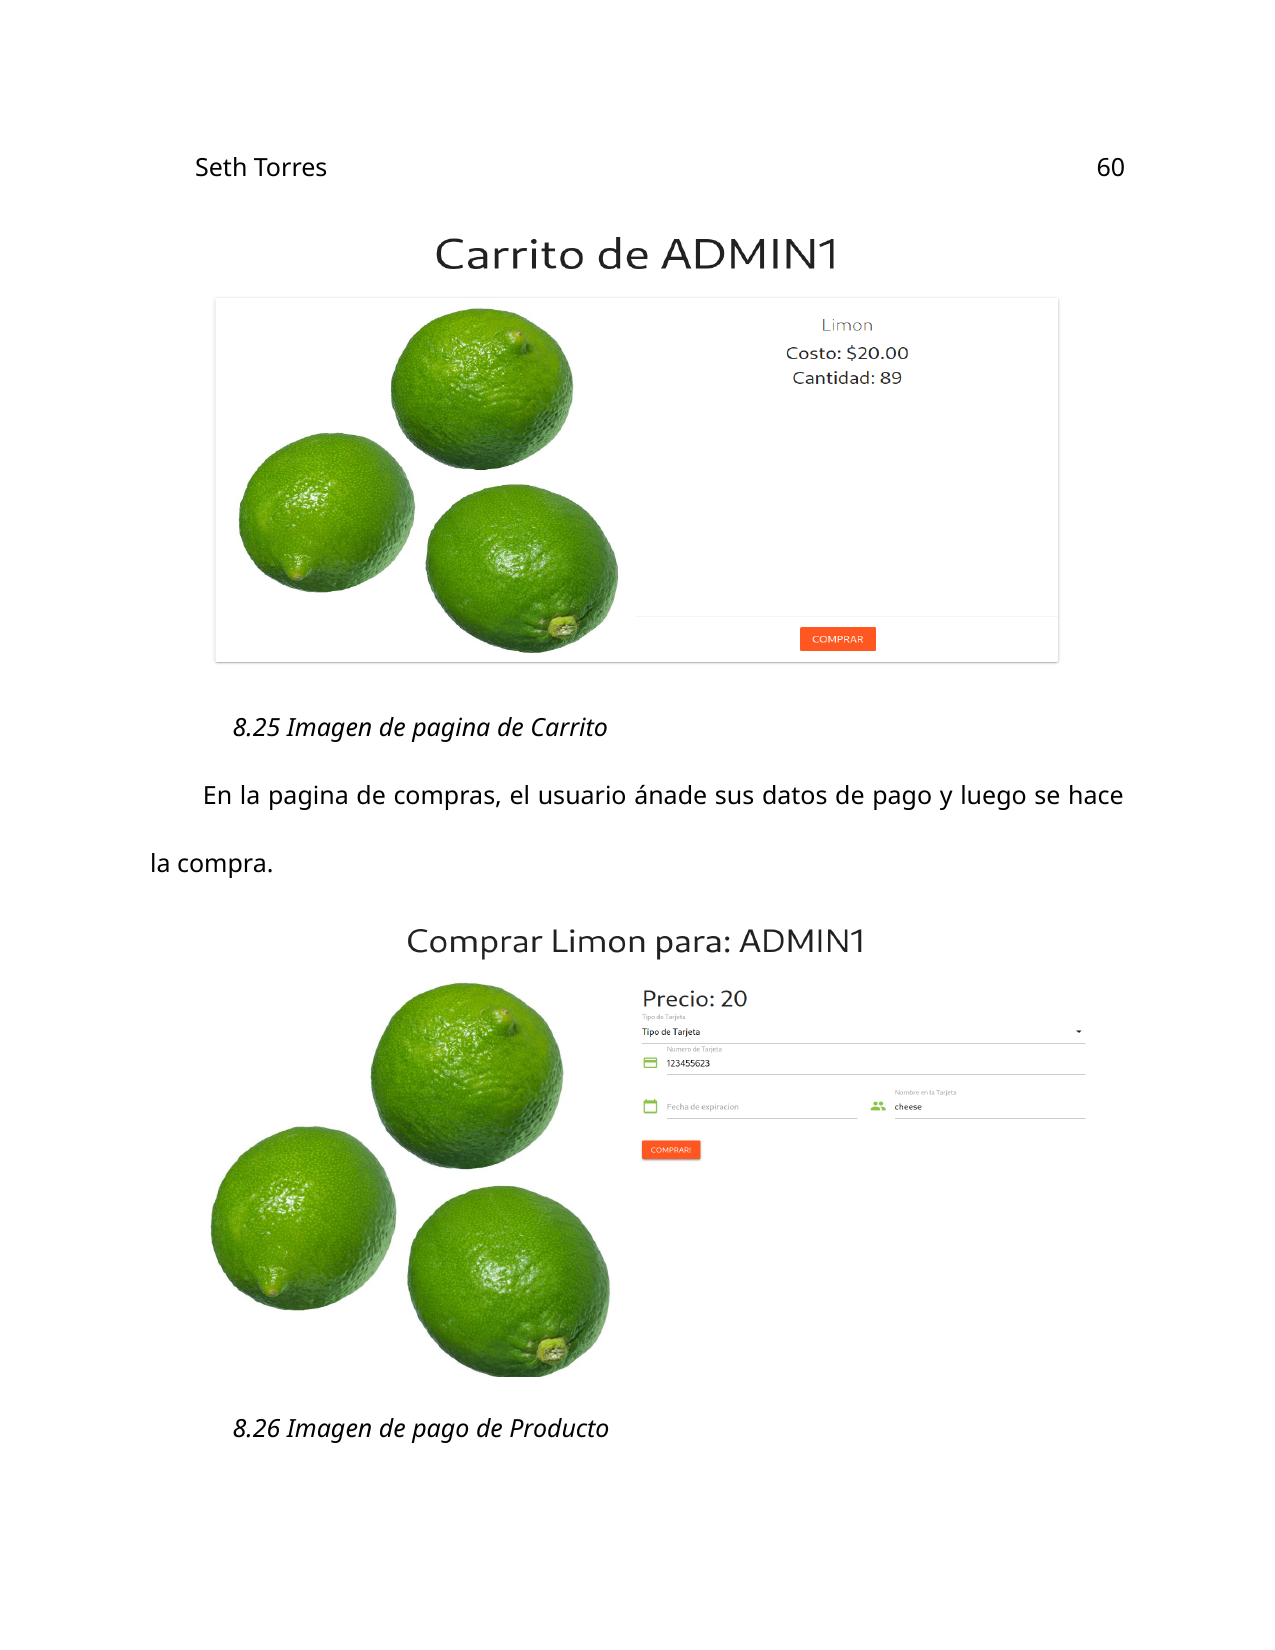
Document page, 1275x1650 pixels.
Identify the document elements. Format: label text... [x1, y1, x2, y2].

picture [187, 926, 1088, 1377]
text 8.25 Imagen de pagina de Carrito [187, 676, 1087, 744]
picture [187, 233, 1088, 676]
text En la pagina de compras, el usuario ánade sus datos de pago y luego se hace la compra. [150, 213, 1125, 880]
text 8.26 Imagen de pago de Producto [187, 1377, 1087, 1445]
